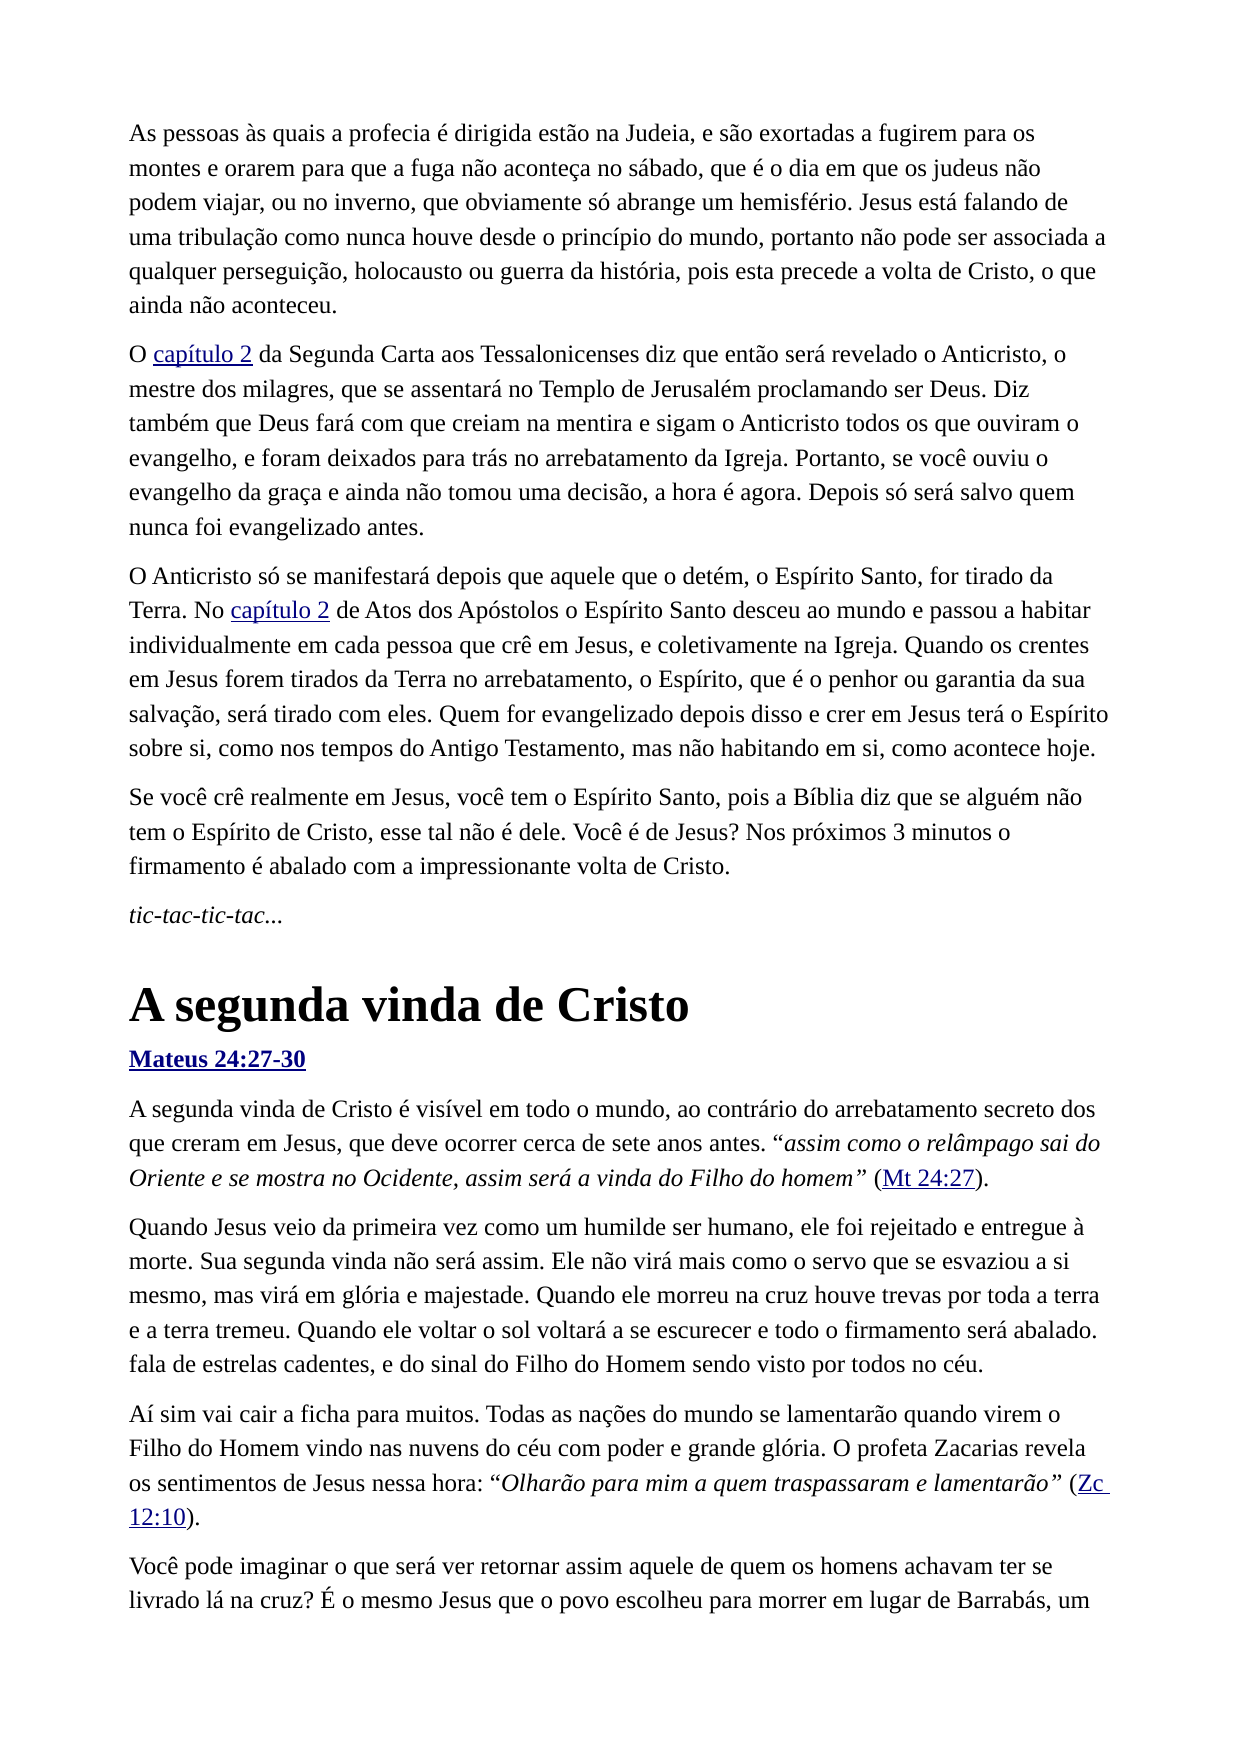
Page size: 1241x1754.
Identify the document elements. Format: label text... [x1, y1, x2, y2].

text As pessoas às quais a profecia é dirigida estão na Judeia, e são exortadas a fugirem para os montes e orarem para que a fuga não aconteça no sábado, que é o dia em que os judeus não podem viajar, ou no inverno, que obviamente só abrange um hemisfério. Jesus está falando de uma tribulação como nunca houve desde o princípio do mundo, portanto não pode ser associada a qualquer perseguição, holocausto ou guerra da história, pois esta precede a volta de Cristo, o que ainda não aconteceu. [129, 118, 1111, 319]
subtitle A segunda vinda de Cristo [129, 974, 1111, 1032]
text A segunda vinda de Cristo é visível em todo o mundo, ao contrário do arrebatamento secreto dos que creram em Jesus, que deve ocorrer cerca de sete anos antes. “assim como o relâmpago sai do Oriente e se mostra no Ocidente, assim será a vinda do Filho do homem” (Mt 24:27). [129, 1094, 1111, 1191]
text Você pode imaginar o que será ver retornar assim aquele de quem os homens achavam ter se livrado lá na cruz? É o mesmo Jesus que o povo escolheu para morrer em lugar de Barrabás, um [129, 1551, 1111, 1614]
text Mateus 24:27-30 [129, 1044, 1111, 1073]
text tic-tac-tic-tac... [129, 901, 1111, 929]
text O capítulo 2 da Segunda Carta aos Tessalonicenses diz que então será revelado o Anticristo, o mestre dos milagres, que se assentará no Templo de Jerusalém proclamando ser Deus. Diz também que Deus fará com que creiam na mentira e sigam o Anticristo todos os que ouviram o evangelho, e foram deixados para trás no arrebatamento da Igreja. Portanto, se você ouviu o evangelho da graça e ainda não tomou uma decisão, a hora é agora. Depois só será salvo quem nunca foi evangelizado antes. [129, 339, 1111, 541]
text O Anticristo só se manifestará depois que aquele que o detém, o Espírito Santo, for tirado da Terra. No capítulo 2 de Atos dos Apóstolos o Espírito Santo desceu ao mundo e passou a habitar individualmente em cada pessoa que crê em Jesus, e coletivamente na Igreja. Quando os crentes em Jesus forem tirados da Terra no arrebatamento, o Espírito, que é o penhor ou garantia da sua salvação, será tirado com eles. Quem for evangelizado depois disso e crer em Jesus terá o Espírito sobre si, como nos tempos do Antigo Testamento, mas não habitando em si, como acontece hoje. [129, 561, 1111, 762]
text Se você crê realmente em Jesus, você tem o Espírito Santo, pois a Bíblia diz que se alguém não tem o Espírito de Cristo, esse tal não é dele. Você é de Jesus? Nos próximos 3 minutos o firmamento é abalado com a impressionante volta de Cristo. [129, 782, 1111, 880]
text Aí sim vai cair a ficha para muitos. Todas as nações do mundo se lamentarão quando virem o Filho do Homem vindo nas nuvens do céu com poder e grande glória. O profeta Zacarias revela os sentimentos de Jesus nessa hora: “Olharão para mim a quem traspassaram e lamentarão” (Zc 12:10). [129, 1399, 1111, 1531]
text Quando Jesus veio da primeira vez como um humilde ser humano, ele foi rejeitado e entregue à morte. Sua segunda vinda não será assim. Ele não virá mais como o servo que se esvaziou a si mesmo, mas virá em glória e majestade. Quando ele morreu na cruz houve trevas por toda a terra e a terra tremeu. Quando ele voltar o sol voltará a se escurecer e todo o firmamento será abalado. fala de estrelas cadentes, e do sinal do Filho do Homem sendo visto por todos no céu. [129, 1212, 1111, 1378]
